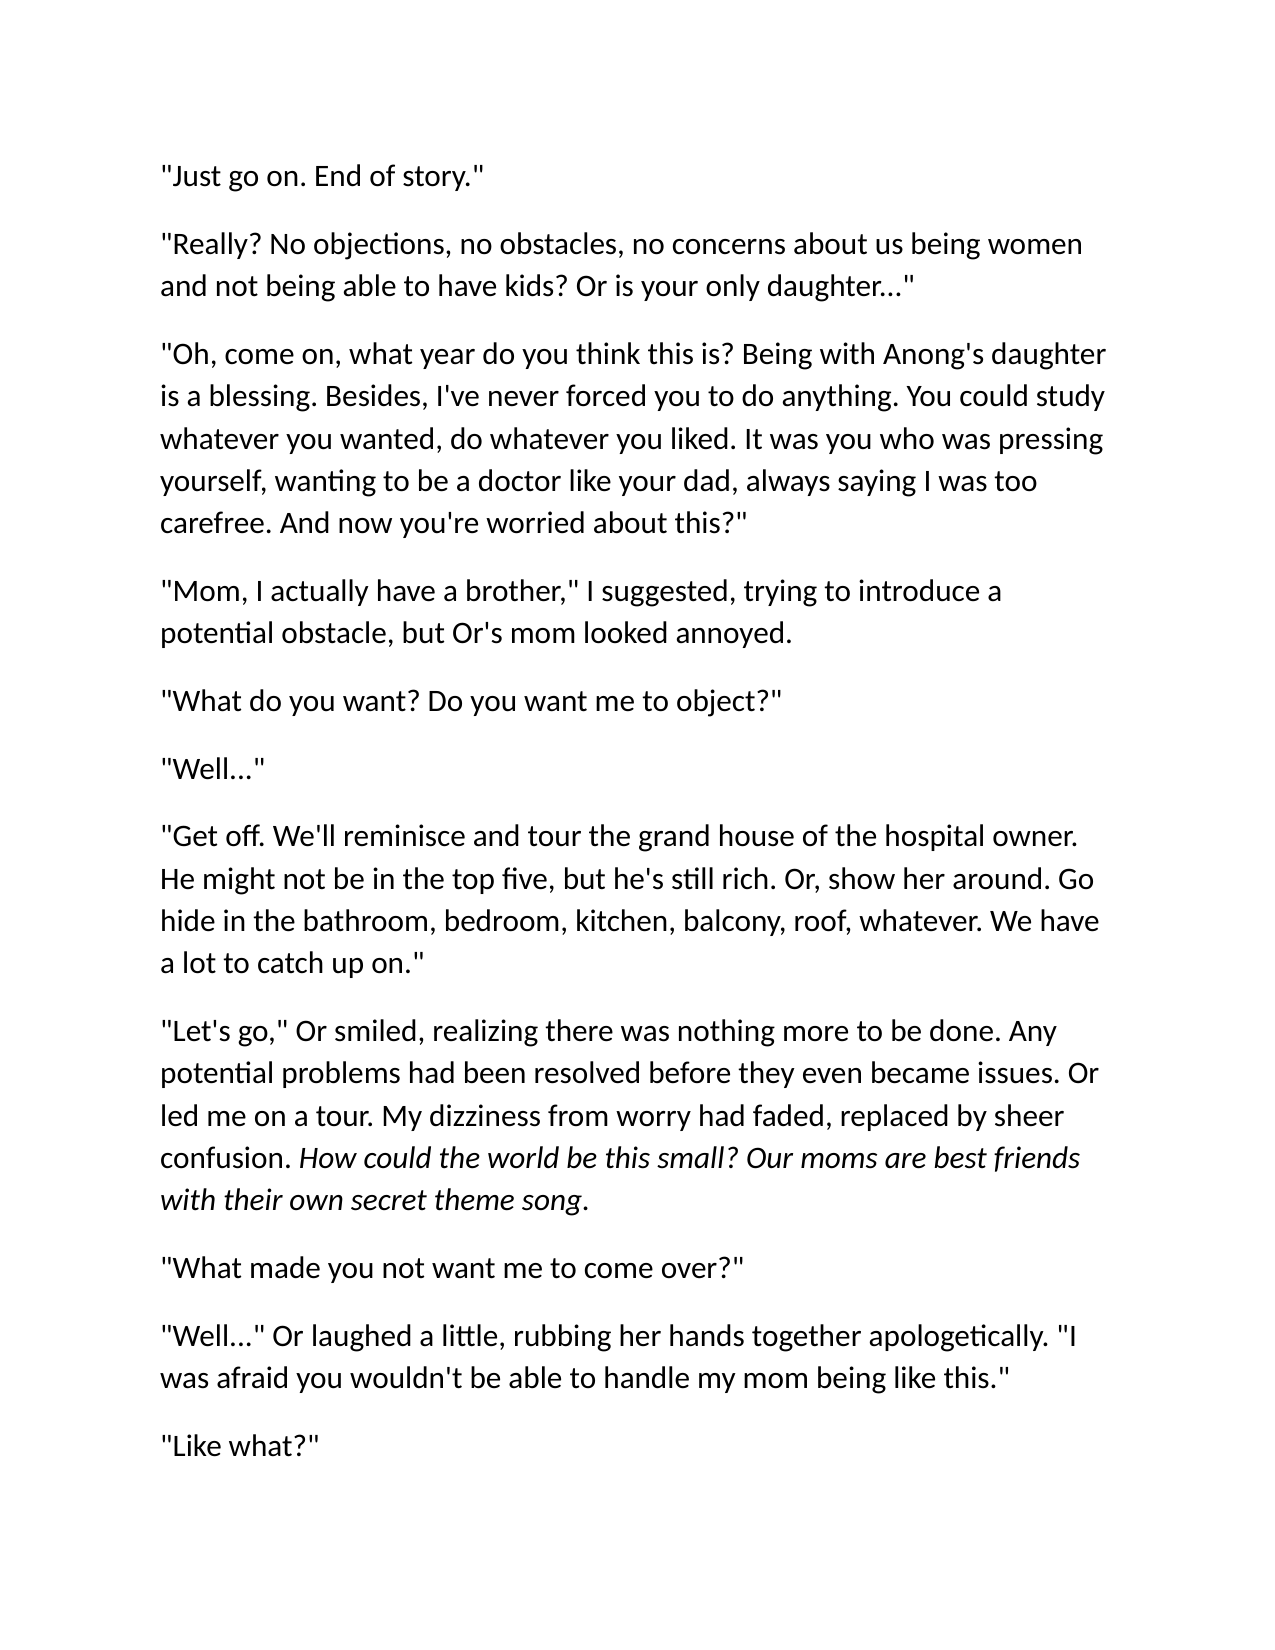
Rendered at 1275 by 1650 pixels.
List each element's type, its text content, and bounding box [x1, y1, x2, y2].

text "Oh, come on, what year do you think this is? Being with Anong's daughter is a blessing. Besides, I've never forced you to do anything. You could study whatever you wanted, do whatever you liked. It was you who was pressing yourself, wanting to be a doctor like your dad, always saying I was too carefree. And now you're worried about this?" [160, 334, 1113, 541]
text "Like what?" [160, 1426, 1113, 1464]
text "Really? No objections, no obstacles, no concerns about us being women and not being able to have kids? Or is your only daughter..." [160, 224, 1113, 304]
text "What do you want? Do you want me to object?" [160, 681, 1113, 719]
text "Just go on. End of story." [160, 156, 1113, 194]
text "Mom, I actually have a brother," I suggested, trying to introduce a potential obstacle, but Or's mom looked annoyed. [160, 571, 1113, 651]
text "Well..." [160, 749, 1113, 787]
text "Get off. We'll reminisce and tour the grand house of the hospital owner. He might not be in the top five, but he's still rich. Or, show her around. Go hide in the bathroom, bedroom, kitchen, balcony, roof, whatever. We have a lot to catch up on." [160, 816, 1113, 981]
text "Well..." Or laughed a little, rubbing her hands together apologetically. "I was afraid you wouldn't be able to handle my mom being like this." [160, 1316, 1113, 1396]
text "What made you not want me to come over?" [160, 1248, 1113, 1286]
text "Let's go," Or smiled, realizing there was nothing more to be done. Any potential problems had been resolved before they even became issues. Or led me on a tour. My dizziness from worry had faded, replaced by sheer confusion. How could the world be this small? Our moms are best friends with their own secret theme song. [160, 1011, 1113, 1218]
